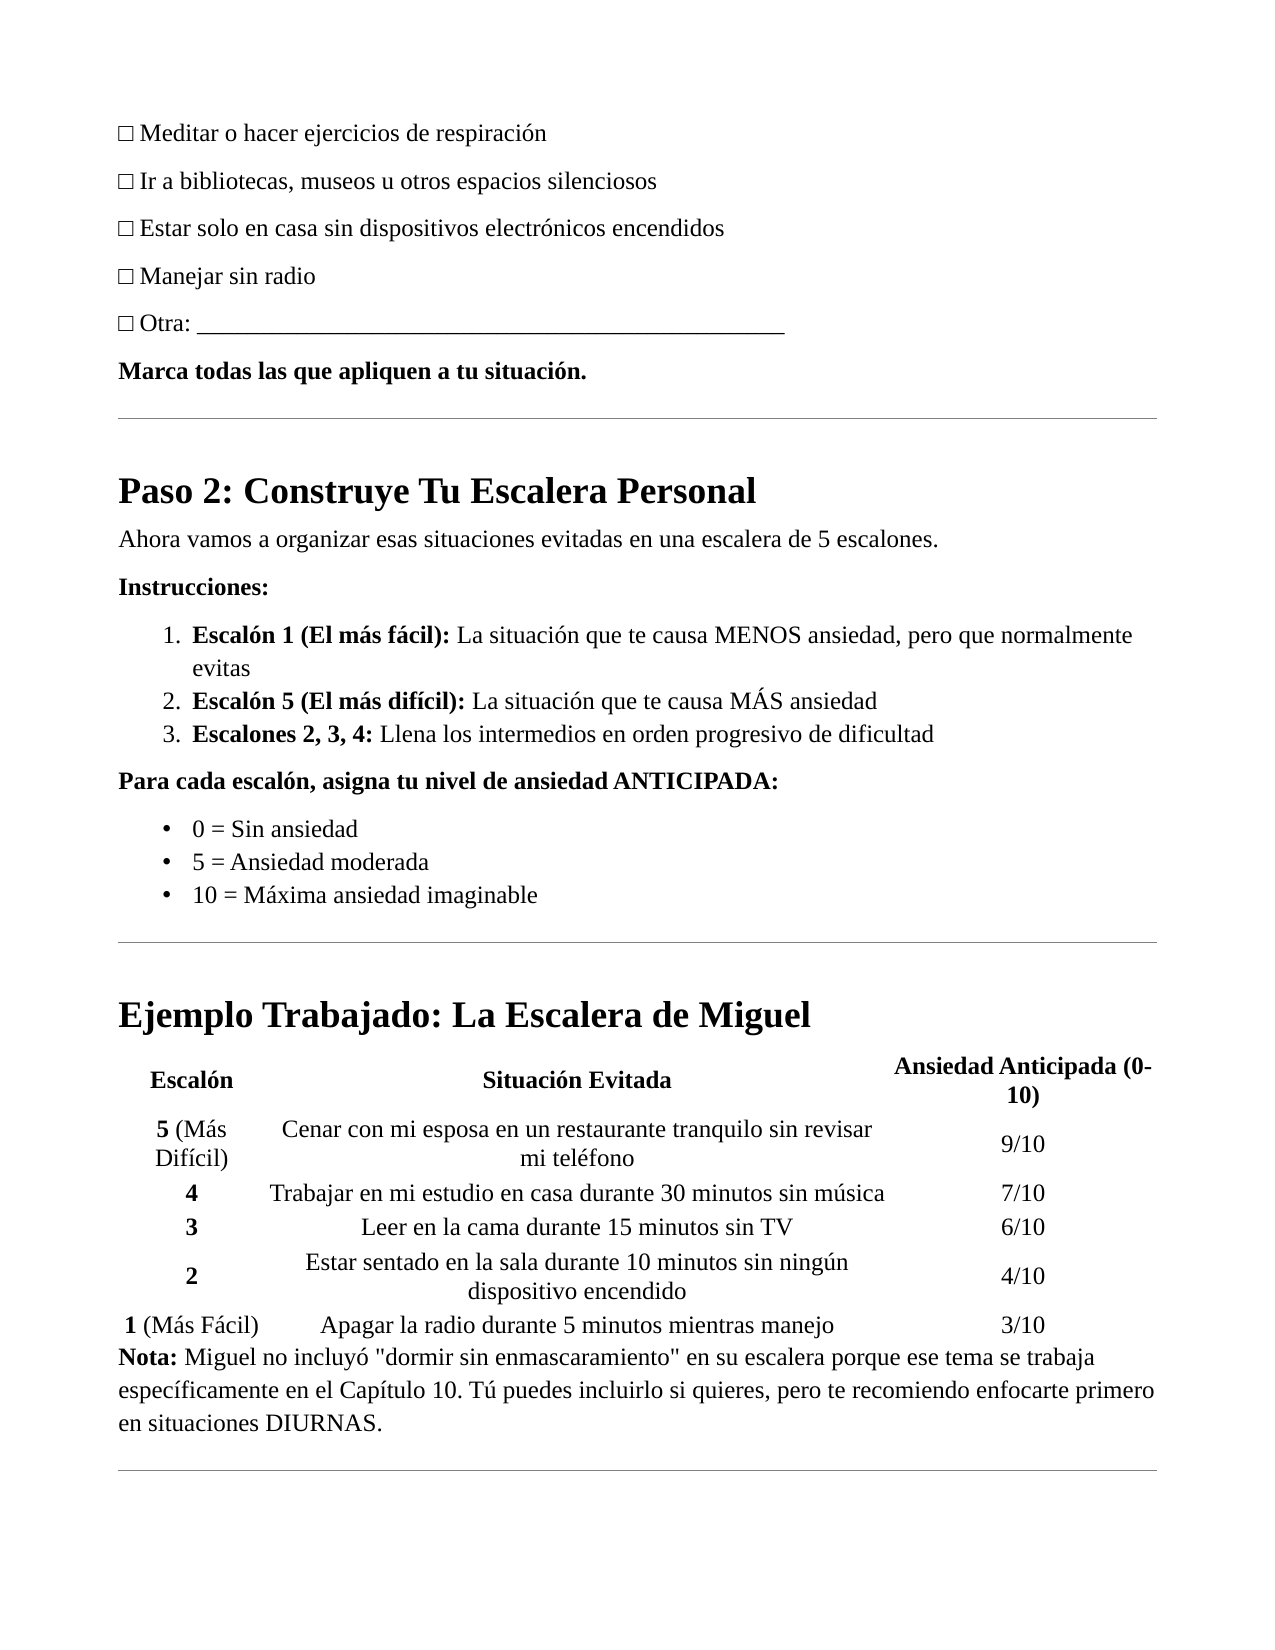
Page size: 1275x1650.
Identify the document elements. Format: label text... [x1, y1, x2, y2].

text □ Estar solo en casa sin dispositivos electrónicos encendidos [118, 213, 1157, 242]
text Ahora vamos a organizar esas situaciones evitadas en una escalera de 5 escalones. [118, 524, 1157, 553]
text □ Meditar o hacer ejercicios de respiración [118, 118, 1157, 147]
list Escalones 2, 3, 4: Llena los intermedios en orden progresivo de dificultad [162, 719, 1157, 747]
table_cell 3 [118, 1210, 265, 1244]
table_cell 6/10 [889, 1210, 1157, 1244]
table_cell 3/10 [889, 1308, 1157, 1342]
table_header Situación Evitada [265, 1048, 889, 1112]
list 0 = Sin ansiedad [162, 814, 1157, 843]
list Escalón 5 (El más difícil): La situación que te causa MÁS ansiedad [162, 686, 1157, 714]
list 10 = Máxima ansiedad imaginable [162, 880, 1157, 909]
list 5 = Ansiedad moderada [162, 847, 1157, 876]
table_cell Cenar con mi esposa en un restaurante tranquilo sin revisar mi teléfono [265, 1112, 889, 1175]
table_cell 9/10 [889, 1112, 1157, 1175]
table_cell Estar sentado en la sala durante 10 minutos sin ningún dispositivo encendido [265, 1244, 889, 1307]
text Para cada escalón, asigna tu nivel de ansiedad ANTICIPADA: [118, 766, 1157, 795]
table_cell 7/10 [889, 1175, 1157, 1209]
table_cell 2 [118, 1244, 265, 1307]
list Escalón 1 (El más fácil): La situación que te causa MENOS ansiedad, pero que normalmente evitas [162, 620, 1157, 681]
text Nota: Miguel no incluyó "dormir sin enmascaramiento" en su escalera porque ese tema se trabaja específicamente en el Capítulo 10. Tú puedes incluirlo si quieres, pero te recomiendo enfocarte primero en situaciones DIURNAS. [118, 1342, 1157, 1437]
text □ Manejar sin radio [118, 261, 1157, 290]
table_cell Apagar la radio durante 5 minutos mientras manejo [265, 1308, 889, 1342]
text Instrucciones: [118, 572, 1157, 601]
table_header Escalón [118, 1048, 265, 1112]
table_cell 4/10 [889, 1244, 1157, 1307]
subtitle Paso 2: Construye Tu Escalera Personal [118, 469, 1157, 512]
table_cell Leer en la cama durante 15 minutos sin TV [265, 1210, 889, 1244]
subtitle Ejemplo Trabajado: La Escalera de Miguel [118, 993, 1157, 1036]
text Marca todas las que apliquen a tu situación. [118, 356, 1157, 385]
table_cell 4 [118, 1175, 265, 1209]
text □ Otra: _______________________________________________ [118, 308, 1157, 337]
table_cell Trabajar en mi estudio en casa durante 30 minutos sin música [265, 1175, 889, 1209]
text □ Ir a bibliotecas, museos u otros espacios silenciosos [118, 166, 1157, 194]
table_header Ansiedad Anticipada (0-10) [889, 1048, 1157, 1112]
table_cell 1 (Más Fácil) [118, 1308, 265, 1342]
table_cell 5 (Más Difícil) [118, 1112, 265, 1175]
